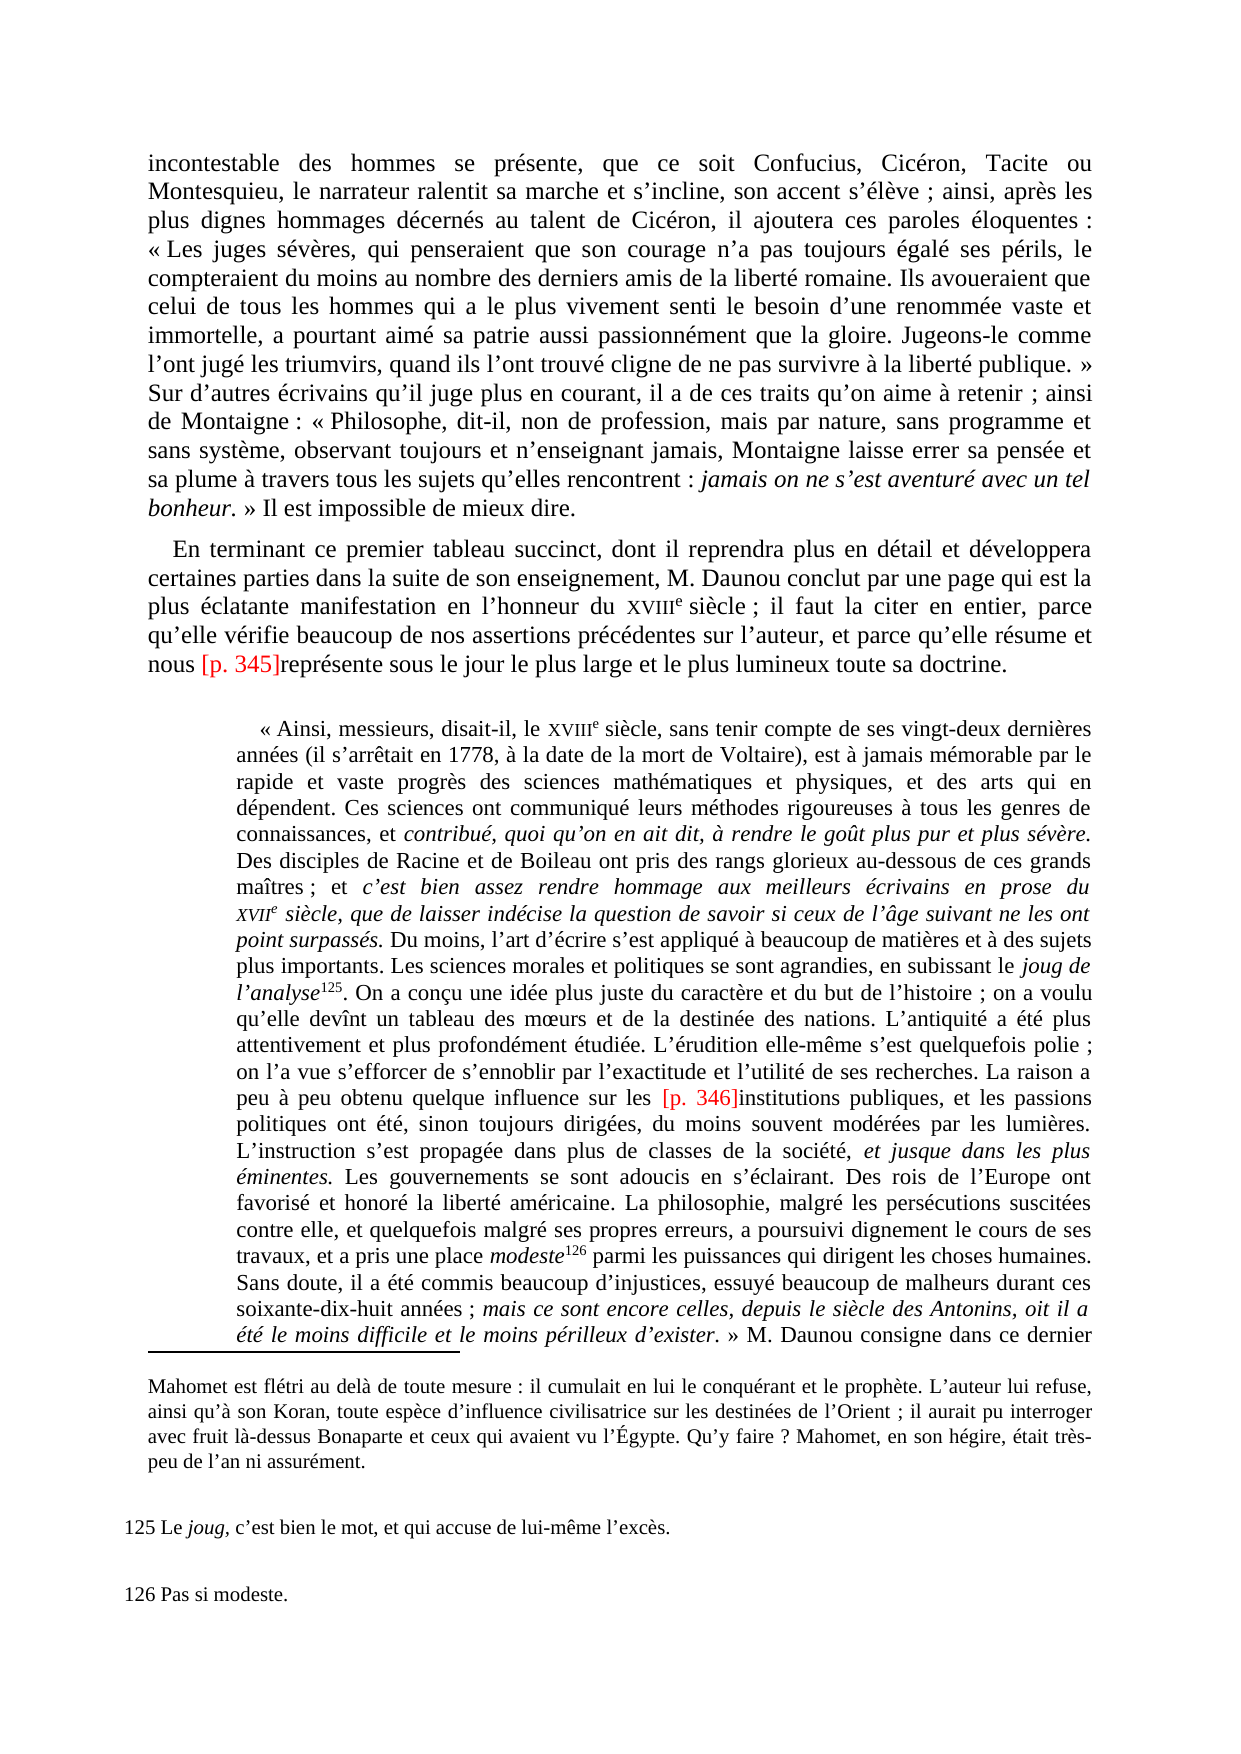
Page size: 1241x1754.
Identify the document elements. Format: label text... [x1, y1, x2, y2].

text Le joug, c’est bien le mot, et qui accuse de lui-même l’excès. [124, 1515, 1093, 1540]
text Pas si modeste. [124, 1581, 1093, 1606]
text En terminant ce premier tableau succinct, dont il reprendra plus en détail et développera certaines parties dans la suite de son enseignement, M. Daunou conclut par une page qui est la plus éclatante manifestation en l’honneur du xviiie siècle ; il faut la citer en entier, parce qu’elle vérifie beaucoup de nos assertions précédentes sur l’auteur, et parce qu’elle résume et nous [p. 345]représente sous le jour le plus large et le plus lumineux toute sa doctrine. [148, 534, 1093, 678]
text Mahomet est flétri au delà de toute mesure : il cumulait en lui le conquérant et le prophète. L’auteur lui refuse, ainsi qu’à son Koran, toute espèce d’influence civilisatrice sur les destinées de l’Orient ; il aurait pu interroger avec fruit là-dessus Bonaparte et ceux qui avaient vu l’Égypte. Qu’y faire ? Mahomet, en son hégire, était très-peu de l’an ni assurément. [124, 1373, 1093, 1473]
text incontestable des hommes se présente, que ce soit Confucius, Cicéron, Tacite ou Montesquieu, le narrateur ralentit sa marche et s’incline, son accent s’élève ; ainsi, après les plus dignes hommages décernés au talent de Cicéron, il ajoutera ces paroles éloquentes : « Les juges sévères, qui penseraient que son courage n’a pas toujours égalé ses périls, le compteraient du moins au nombre des derniers amis de la liberté romaine. Ils avoueraient que celui de tous les hommes qui a le plus vivement senti le besoin d’une renommée vaste et immortelle, a pourtant aimé sa patrie aussi passionnément que la gloire. Jugeons-le comme l’ont jugé les triumvirs, quand ils l’ont trouvé cligne de ne pas survivre à la liberté publique. » Sur d’autres écrivains qu’il juge plus en courant, il a de ces traits qu’on aime à retenir ; ainsi de Montaigne : « Philosophe, dit-il, non de profession, mais par nature, sans programme et sans système, observant toujours et n’enseignant jamais, Montaigne laisse errer sa pensée et sa plume à travers tous les sujets qu’elles rencontrent : jamais on ne s’est aventuré avec un tel bonheur. » Il est impossible de mieux dire. [148, 148, 1093, 521]
text « Ainsi, messieurs, disait-il, le xviiie siècle, sans tenir compte de ses vingt-deux dernières années (il s’arrêtait en 1778, à la date de la mort de Voltaire), est à jamais mémorable par le rapide et vaste progrès des sciences mathématiques et physiques, et des arts qui en dépendent. Ces sciences ont communiqué leurs méthodes rigoureuses à tous les genres de connaissances, et contribué, quoi qu’on en ait dit, à rendre le goût plus pur et plus sévère. Des disciples de Racine et de Boileau ont pris des rangs glorieux au-dessous de ces grands maîtres ; et c’est bien assez rendre hommage aux meilleurs écrivains en prose du xviie siècle, que de laisser indécise la question de savoir si ceux de l’âge suivant ne les ont point surpassés. Du moins, l’art d’écrire s’est appliqué à beaucoup de matières et à des sujets plus importants. Les sciences morales et politiques se sont agrandies, en subissant le joug de l’analyse. On a conçu une idée plus juste du caractère et du but de l’histoire ; on a voulu qu’elle devînt un tableau des mœurs et de la destinée des nations. L’antiquité a été plus attentivement et plus profondément étudiée. L’érudition elle-même s’est quelquefois polie ; on l’a vue s’efforcer de s’ennoblir par l’exactitude et l’utilité de ses recherches. La raison a peu à peu obtenu quelque influence sur les [p. 346]institutions publiques, et les passions politiques ont été, sinon toujours dirigées, du moins souvent modérées par les lumières. L’instruction s’est propagée dans plus de classes de la société, et jusque dans les plus éminentes. Les gouvernements se sont adoucis en s’éclairant. Des rois de l’Europe ont favorisé et honoré la liberté américaine. La philosophie, malgré les persécutions suscitées contre elle, et quelquefois malgré ses propres erreurs, a poursuivi dignement le cours de ses travaux, et a pris une place modeste parmi les puissances qui dirigent les choses humaines. Sans doute, il a été commis beaucoup d’injustices, essuyé beaucoup de malheurs durant ces soixante-dix-huit années ; mais ce sont encore celles, depuis le siècle des Antonins, oit il a été le moins difficile et le moins périlleux d’exister. » M. Daunou consigne dans ce dernier [236, 715, 1093, 1348]
